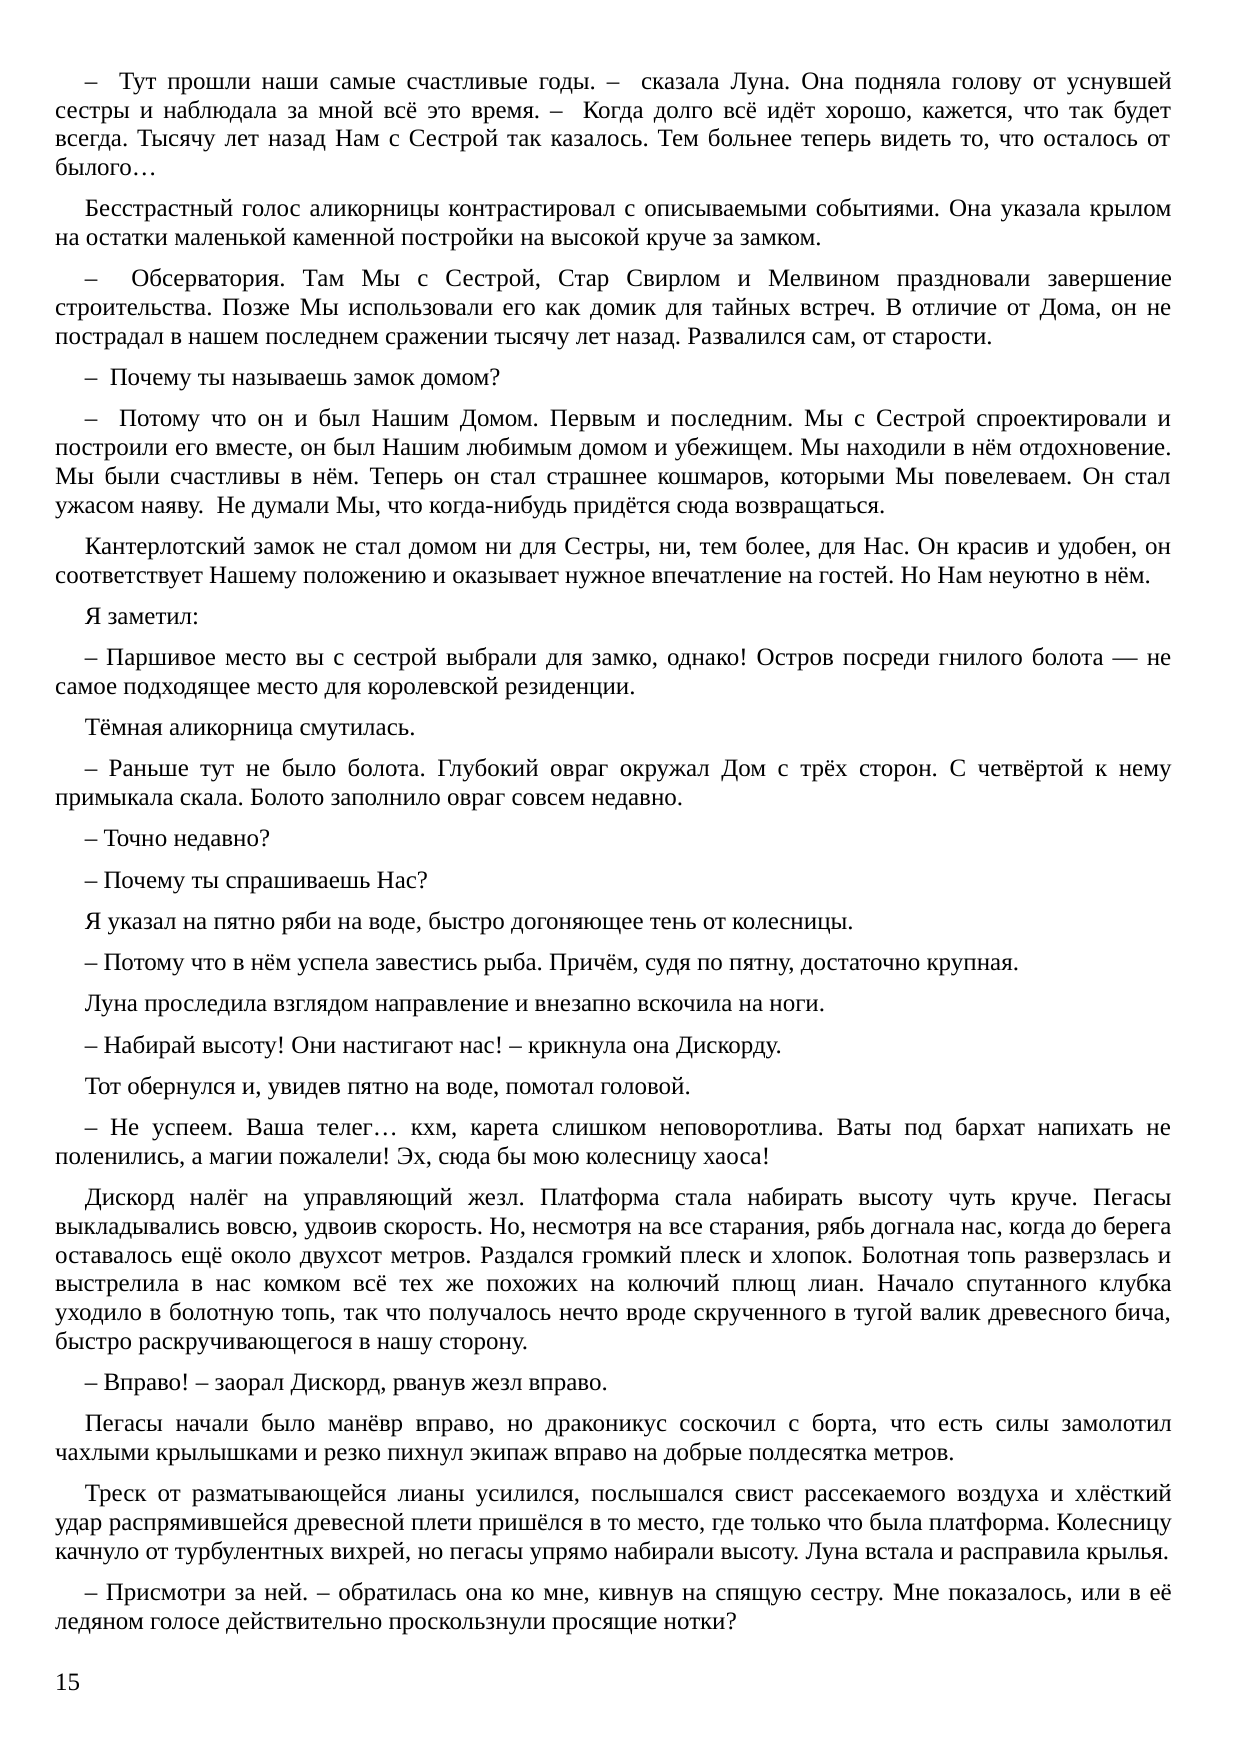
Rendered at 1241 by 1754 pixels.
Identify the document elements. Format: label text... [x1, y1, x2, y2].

text Я заметил: [55, 601, 1173, 630]
text Тёмная аликорница смутилась. [55, 712, 1173, 741]
text – Не успеем. Ваша телег… кхм, карета слишком неповоротлива. Ваты под бархат напихать не поленились, а магии пожалели! Эх, сюда бы мою колесницу хаоса! [55, 1112, 1173, 1170]
text Треск от разматывающейся лианы усилился, послышался свист рассекаемого воздуха и хлёсткий удар распрямившейся древесной плети пришёлся в то место, где только что была платформа. Колесницу качнуло от турбулентных вихрей, но пегасы упрямо набирали высоту. Луна встала и расправила крылья. [55, 1478, 1173, 1565]
text Кантерлотский замок не стал домом ни для Сестры, ни, тем более, для Нас. Он красив и удобен, он соответствует Нашему положению и оказывает нужное впечатление на гостей. Но Нам неуютно в нём. [55, 531, 1173, 588]
text – Присмотри за ней. – обратилась она ко мне, кивнув на спящую сестру. Мне показалось, или в её ледяном голосе действительно проскользнули просящие нотки? [55, 1577, 1173, 1635]
text – Потому что он и был Нашим Домом. Первым и последним. Мы с Сестрой спроектировали и построили его вместе, он был Нашим любимым домом и убежищем. Мы находили в нём отдохновение. Мы были счастливы в нём. Теперь он стал страшнее кошмаров, которыми Мы повелеваем. Он стал ужасом наяву. Не думали Мы, что когда-нибудь придётся сюда возвращаться. [55, 403, 1173, 518]
text – Потому что в нём успела завестись рыба. Причём, судя по пятну, достаточно крупная. [55, 947, 1173, 976]
text – Обсерватория. Там Мы с Сестрой, Стар Свирлом и Мелвином праздновали завершение строительства. Позже Мы использовали его как домик для тайных встреч. В отличие от Дома, он не пострадал в нашем последнем сражении тысячу лет назад. Развалился сам, от старости. [55, 263, 1173, 350]
text Я указал на пятно ряби на воде, быстро догоняющее тень от колесницы. [55, 906, 1173, 935]
text Пегасы начали было манёвр вправо, но драконикус соскочил с борта, что есть силы замолотил чахлыми крылышками и резко пихнул экипаж вправо на добрые полдесятка метров. [55, 1408, 1173, 1466]
text – Раньше тут не было болота. Глубокий овраг окружал Дом с трёх сторон. С четвёртой к нему примыкала скала. Болото заполнило овраг совсем недавно. [55, 753, 1173, 811]
text – Почему ты называешь замок домом? [55, 362, 1173, 391]
text Тот обернулся и, увидев пятно на воде, помотал головой. [55, 1071, 1173, 1100]
text Луна проследила взглядом направление и внезапно вскочила на ноги. [55, 988, 1173, 1017]
text – Паршивое место вы с сестрой выбрали для замко, однако! Остров посреди гнилого болота — не самое подходящее место для королевской резиденции. [55, 642, 1173, 700]
text – Тут прошли наши самые счастливые годы. – сказала Луна. Она подняла голову от уснувшей сестры и наблюдала за мной всё это время. – Когда долго всё идёт хорошо, кажется, что так будет всегда. Тысячу лет назад Нам с Сестрой так казалось. Тем больнее теперь видеть то, что осталось от былого… [55, 66, 1173, 181]
text – Вправо! – заорал Дискорд, рванув жезл вправо. [55, 1367, 1173, 1396]
text – Точно недавно? [55, 823, 1173, 852]
text Дискорд налёг на управляющий жезл. Платформа стала набирать высоту чуть круче. Пегасы выкладывались вовсю, удвоив скорость. Но, несмотря на все старания, рябь догнала нас, когда до берега оставалось ещё около двухсот метров. Раздался громкий плеск и хлопок. Болотная топь разверзлась и выстрелила в нас комком всё тех же похожих на колючий плющ лиан. Начало спутанного клубка уходило в болотную топь, так что получалось нечто вроде скрученного в тугой валик древесного бича, быстро раскручивающегося в нашу сторону. [55, 1182, 1173, 1355]
text – Почему ты спрашиваешь Нас? [55, 865, 1173, 893]
text Бесстрастный голос аликорницы контрастировал с описываемыми событиями. Она указала крылом на остатки маленькой каменной постройки на высокой круче за замком. [55, 193, 1173, 251]
text – Набирай высоту! Они настигают нас! – крикнула она Дискорду. [55, 1030, 1173, 1058]
